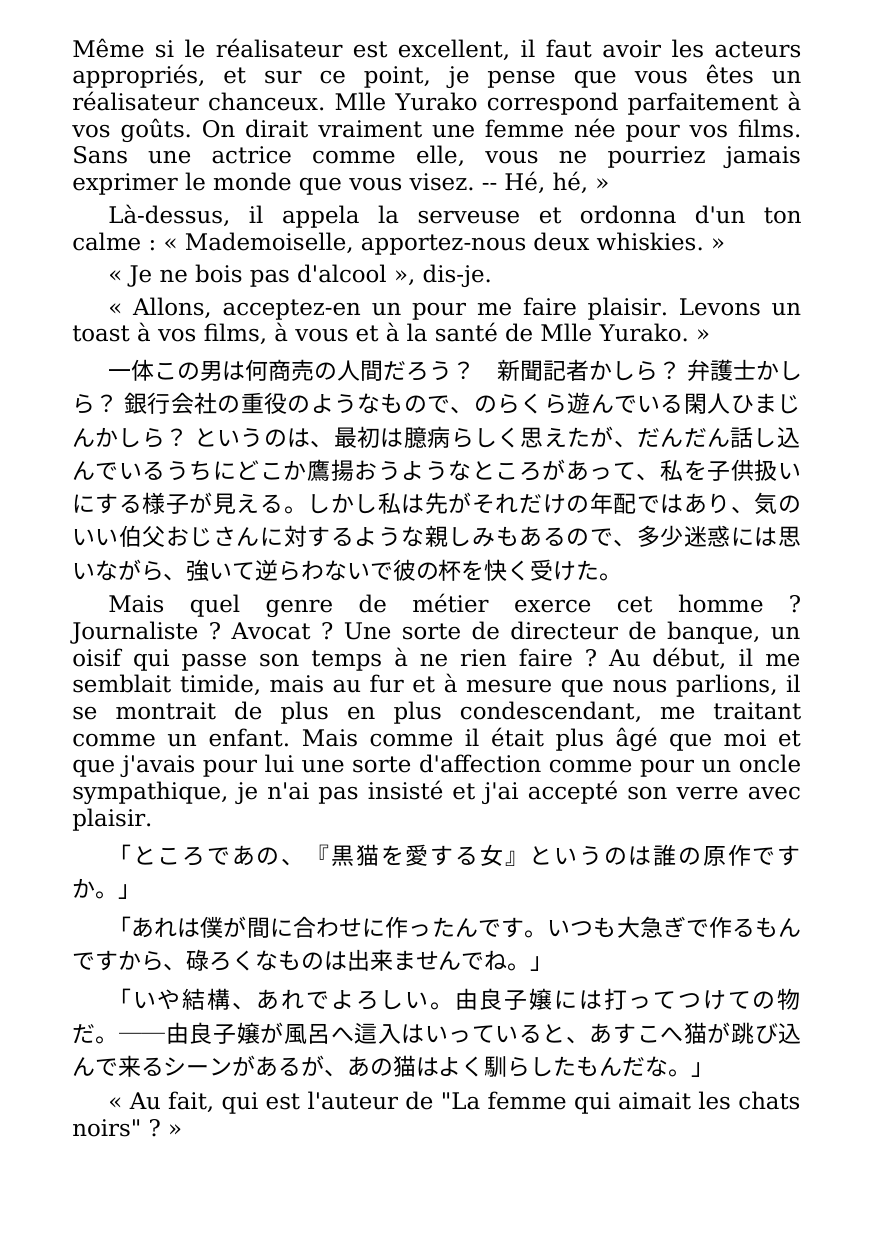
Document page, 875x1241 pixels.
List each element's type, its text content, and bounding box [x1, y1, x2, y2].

text 「いや結構、あれでよろしい。由良子嬢には打ってつけての物だ。──由良子嬢が風呂へ這入はいっていると、あすこへ猫が跳び込んで来るシーンがあるが、あの猫はよく馴らしたもんだな。」 [72, 982, 802, 1082]
text « Au fait, qui est l'auteur de "La femme qui aimait les chats noirs" ? » [72, 1088, 802, 1141]
text « Allons, acceptez-en un pour me faire plaisir. Levons un toast à vos films, à vous et à la santé de Mlle Yurako. » [72, 294, 802, 347]
text Mais quel genre de métier exerce cet homme ? Journaliste ? Avocat ? Une sorte de directeur de banque, un oisif qui passe son temps à ne rien faire ? Au début, il me semblait timide, mais au fur et à mesure que nous parlions, il se montrait de plus en plus condescendant, me traitant comme un enfant. Mais comme il était plus âgé que moi et que j'avais pour lui une sorte d'affection comme pour un oncle sympathique, je n'ai pas insisté et j'ai accepté son verre avec plaisir. [72, 592, 802, 832]
text 「ところであの、『黒猫を愛する女』というのは誰の原作ですか。」 [72, 838, 802, 904]
text Même si le réalisateur est excellent, il faut avoir les acteurs appropriés, et sur ce point, je pense que vous êtes un réalisateur chanceux. Mlle Yurako correspond parfaitement à vos goûts. On dirait vraiment une femme née pour vos films. Sans une actrice comme elle, vous ne pourriez jamais exprimer le monde que vous visez. -- Hé, hé, » [72, 36, 802, 196]
text 「あれは僕が間に合わせに作ったんです。いつも大急ぎで作るもんですから、碌ろくなものは出来ませんでね。」 [72, 910, 802, 976]
text Là-dessus, il appela la serveuse et ordonna d'un ton calme : « Mademoiselle, apportez-nous deux whiskies. » [72, 202, 802, 255]
text « Je ne bois pas d'alcool », dis-je. [72, 261, 802, 288]
text 一体この男は何商売の人間だろう？ 新聞記者かしら？ 弁護士かしら？ 銀行会社の重役のようなもので、のらくら遊んでいる閑人ひまじんかしら？ というのは、最初は臆病らしく思えたが、だんだん話し込んでいるうちにどこか鷹揚おうようなところがあって、私を子供扱いにする様子が見える。しかし私は先がそれだけの年配ではあり、気のいい伯父おじさんに対するような親しみもあるので、多少迷惑には思いながら、強いて逆らわないで彼の杯を快く受けた。 [72, 353, 802, 586]
